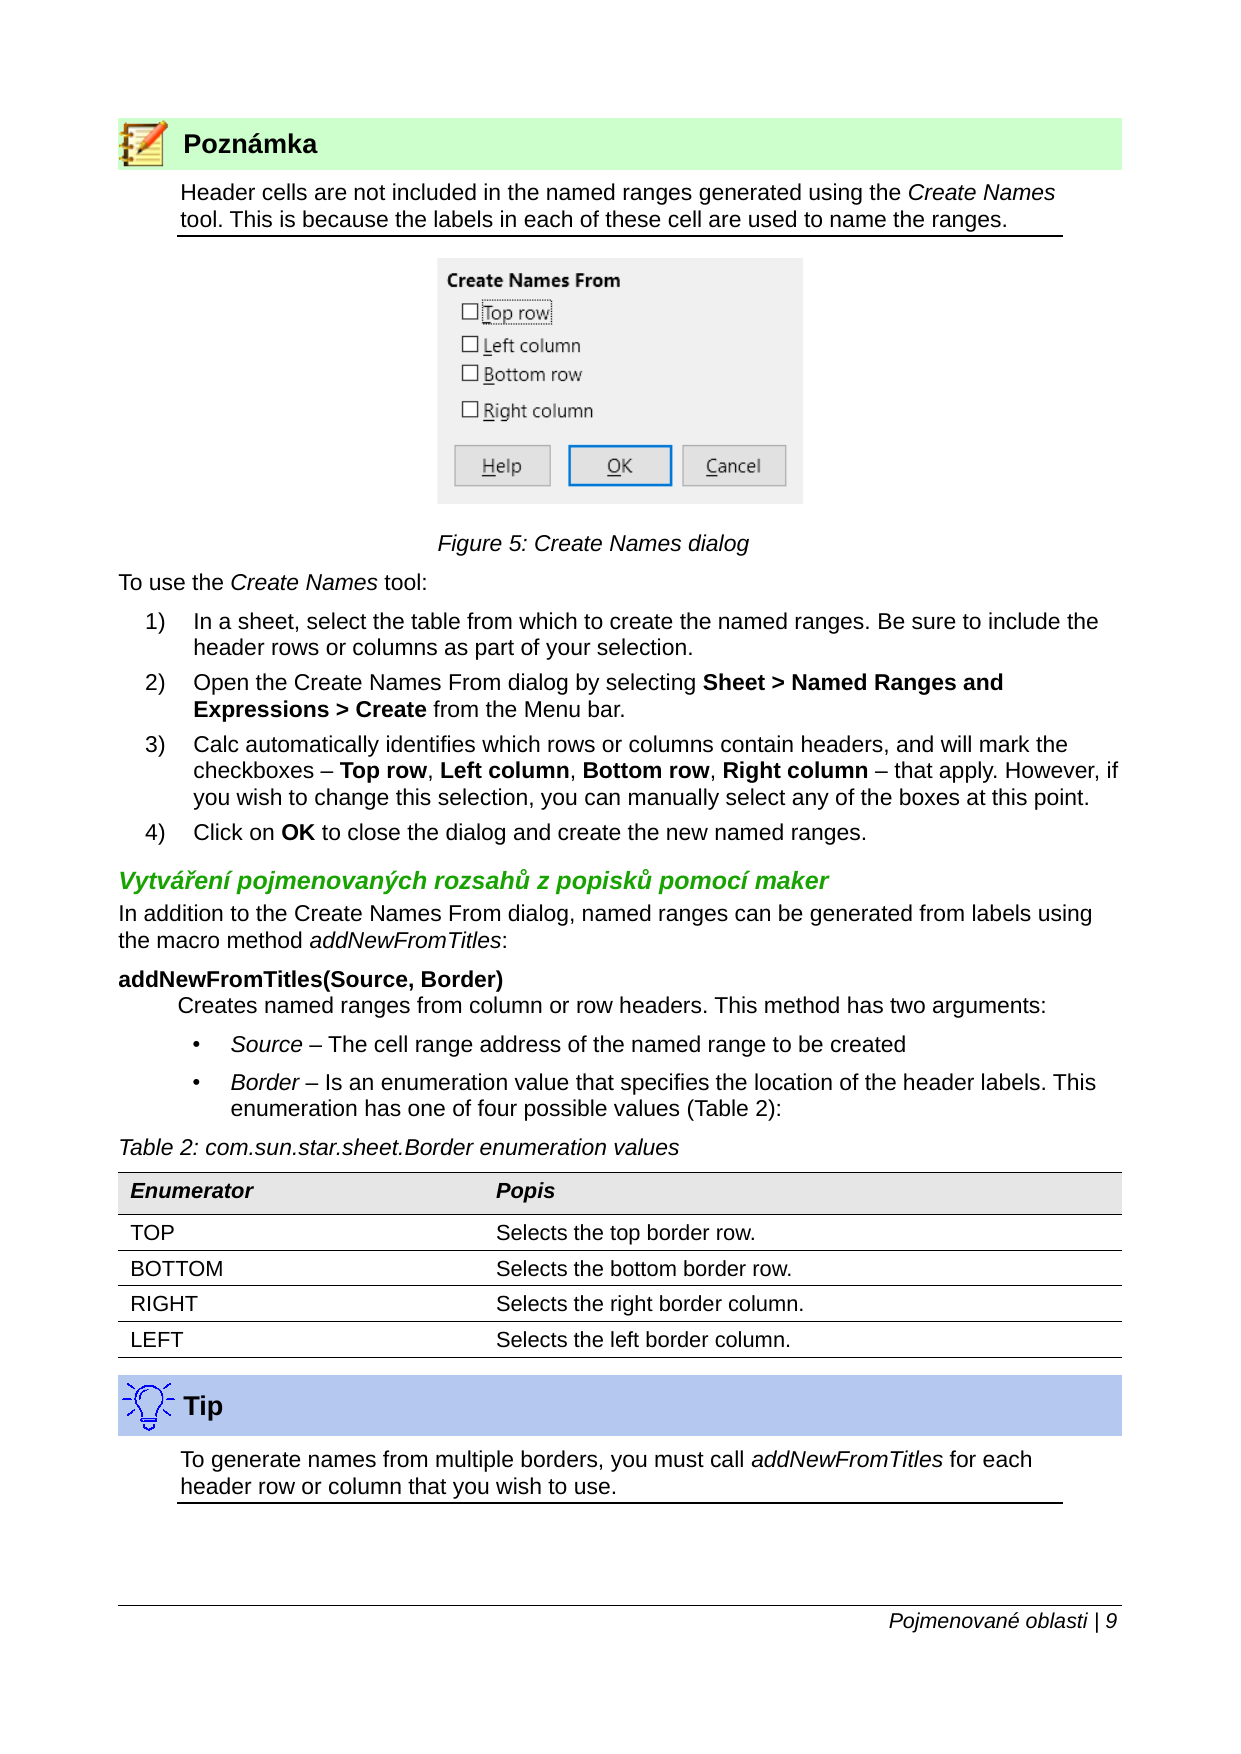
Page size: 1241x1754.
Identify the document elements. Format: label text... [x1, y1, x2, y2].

table_header Popis [484, 1173, 1122, 1214]
table_cell Selects the right border column. [484, 1286, 1122, 1321]
list Open the Create Names From dialog by selecting Sheet > Named Ranges and Expressions > Create from the Menu bar. [165, 669, 1122, 722]
text Table 2: com.sun.star.sheet.Border enumeration values [118, 1134, 1122, 1160]
list In a sheet, select the table from which to create the named ranges. Be sure to include the header rows or columns as part of your selection. [165, 608, 1122, 660]
table_cell BOTTOM [118, 1251, 484, 1285]
list Border – Is an enumeration value that specifies the location of the header labels. This enumeration has one of four possible values (Table 2): [192, 1069, 1122, 1122]
table_cell RIGHT [118, 1286, 484, 1321]
text Figure 5: Create Names dialog [437, 504, 803, 557]
text To use the Create Names tool: [118, 569, 1122, 595]
text In addition to the Create Names From dialog, named ranges can be generated from labels using the macro method addNewFromTitles: [118, 900, 1122, 953]
text Creates named ranges from column or row headers. This method has two arguments: [177, 992, 1122, 1018]
table_cell LEFT [118, 1322, 484, 1357]
subtitle Poznámka [118, 118, 1122, 170]
picture [119, 119, 170, 170]
table_cell Selects the left border column. [484, 1322, 1122, 1357]
subtitle Tip [118, 1375, 1122, 1436]
text addNewFromTitles(Source, Border) [118, 966, 1122, 992]
table_header Enumerator [118, 1173, 484, 1214]
table_cell Selects the bottom border row. [484, 1251, 1122, 1285]
subtitle Vytváření pojmenovaných rozsahů z popisků pomocí maker [118, 866, 1122, 894]
picture [119, 1375, 179, 1435]
list Calc automatically identifies which rows or columns contain headers, and will mark the checkboxes – Top row, Left column, Bottom row, Right column – that apply. However, if you wish to change this selection, you can manually select any of the boxes at this point. [165, 731, 1122, 810]
list Source – The cell range address of the named range to be created [192, 1031, 1122, 1057]
text To generate names from multiple borders, you must call addNewFromTitles for each header row or column that you wish to use. [177, 1443, 1063, 1502]
picture [437, 258, 804, 504]
table_cell TOP [118, 1215, 484, 1249]
list Click on OK to close the dialog and create the new named ranges. [165, 819, 1122, 845]
table_cell Selects the top border row. [484, 1215, 1122, 1249]
text Header cells are not included in the named ranges generated using the Create Names tool. This is because the labels in each of these cell are used to name the ranges. [177, 176, 1063, 235]
